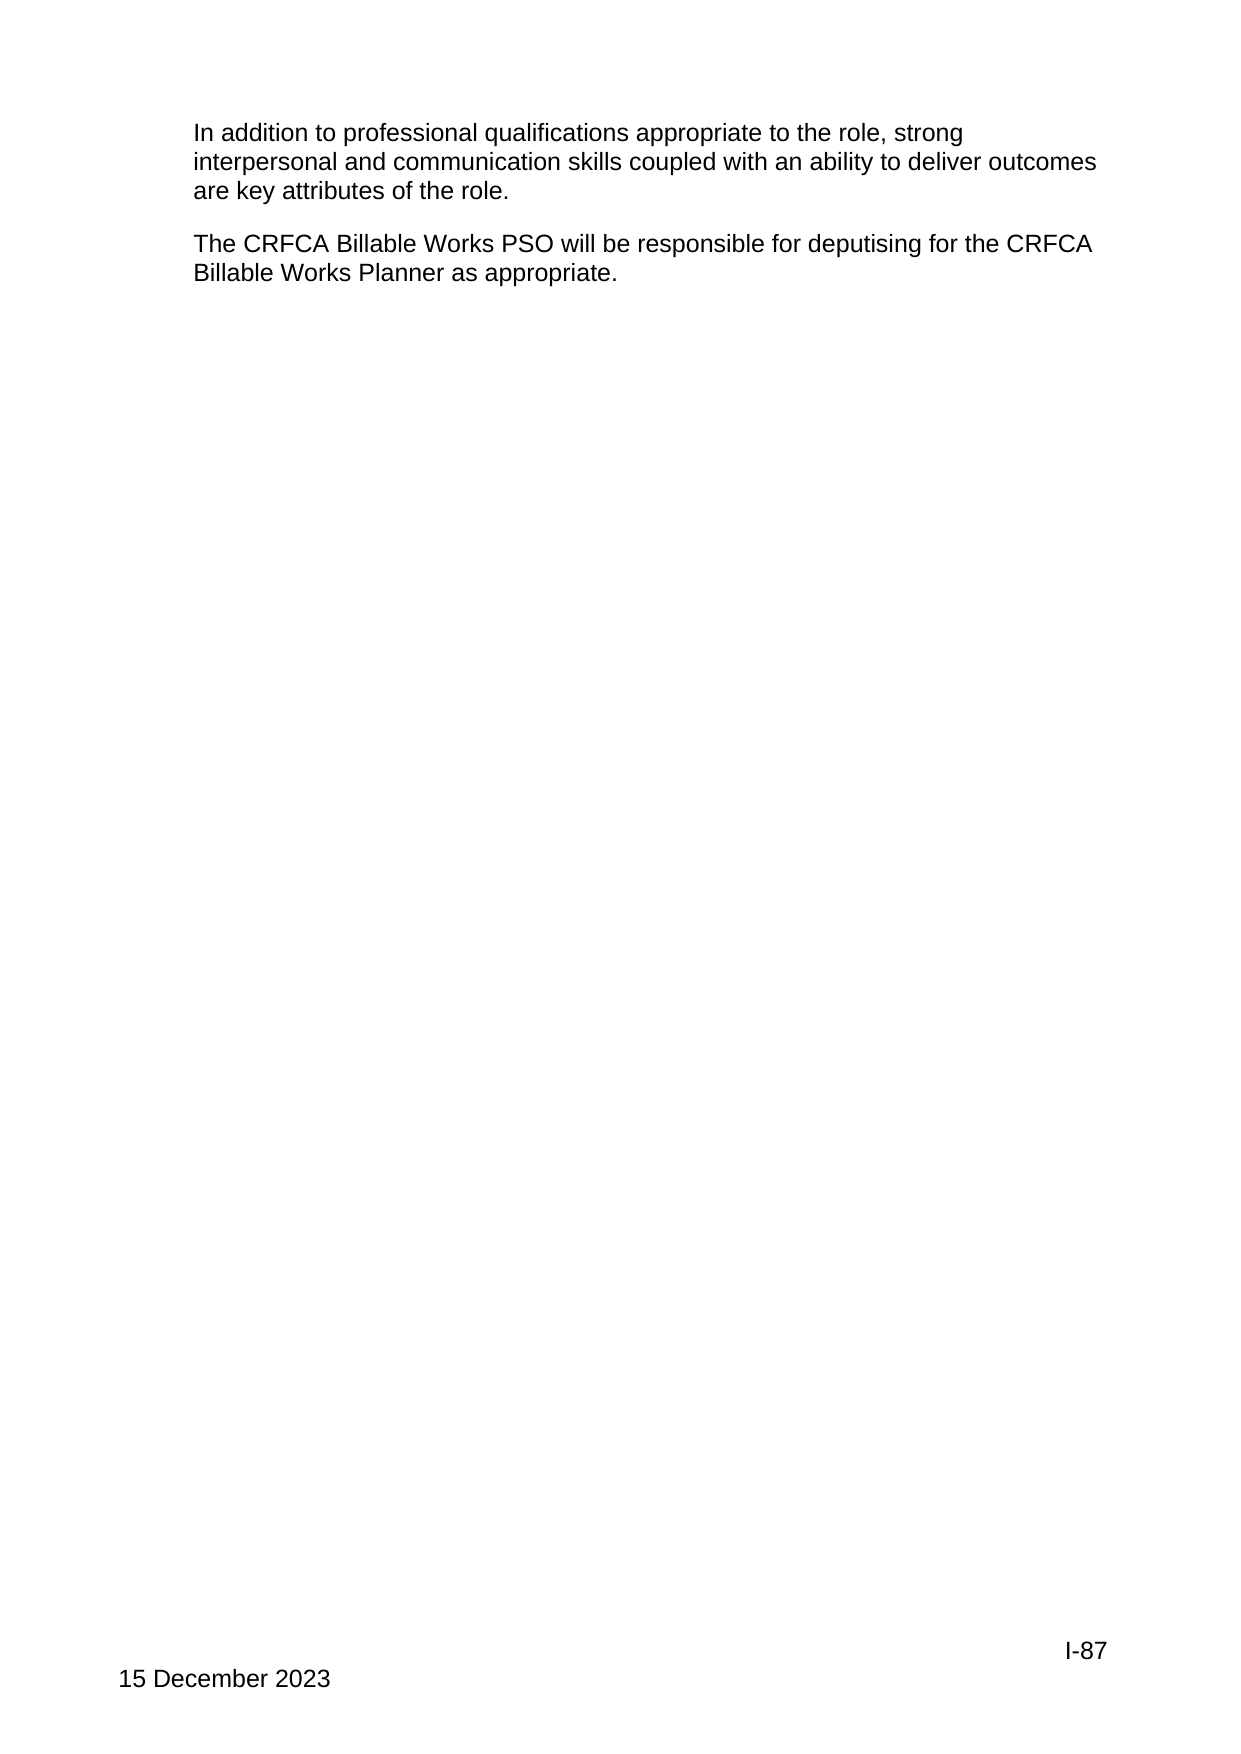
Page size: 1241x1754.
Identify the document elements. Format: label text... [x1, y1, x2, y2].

text The CRFCA Billable Works PSO will be responsible for deputising for the CRFCA Billable Works Planner as appropriate. [193, 229, 1107, 287]
text In addition to professional qualifications appropriate to the role, strong interpersonal and communication skills coupled with an ability to deliver outcomes are key attributes of the role. [193, 118, 1107, 204]
